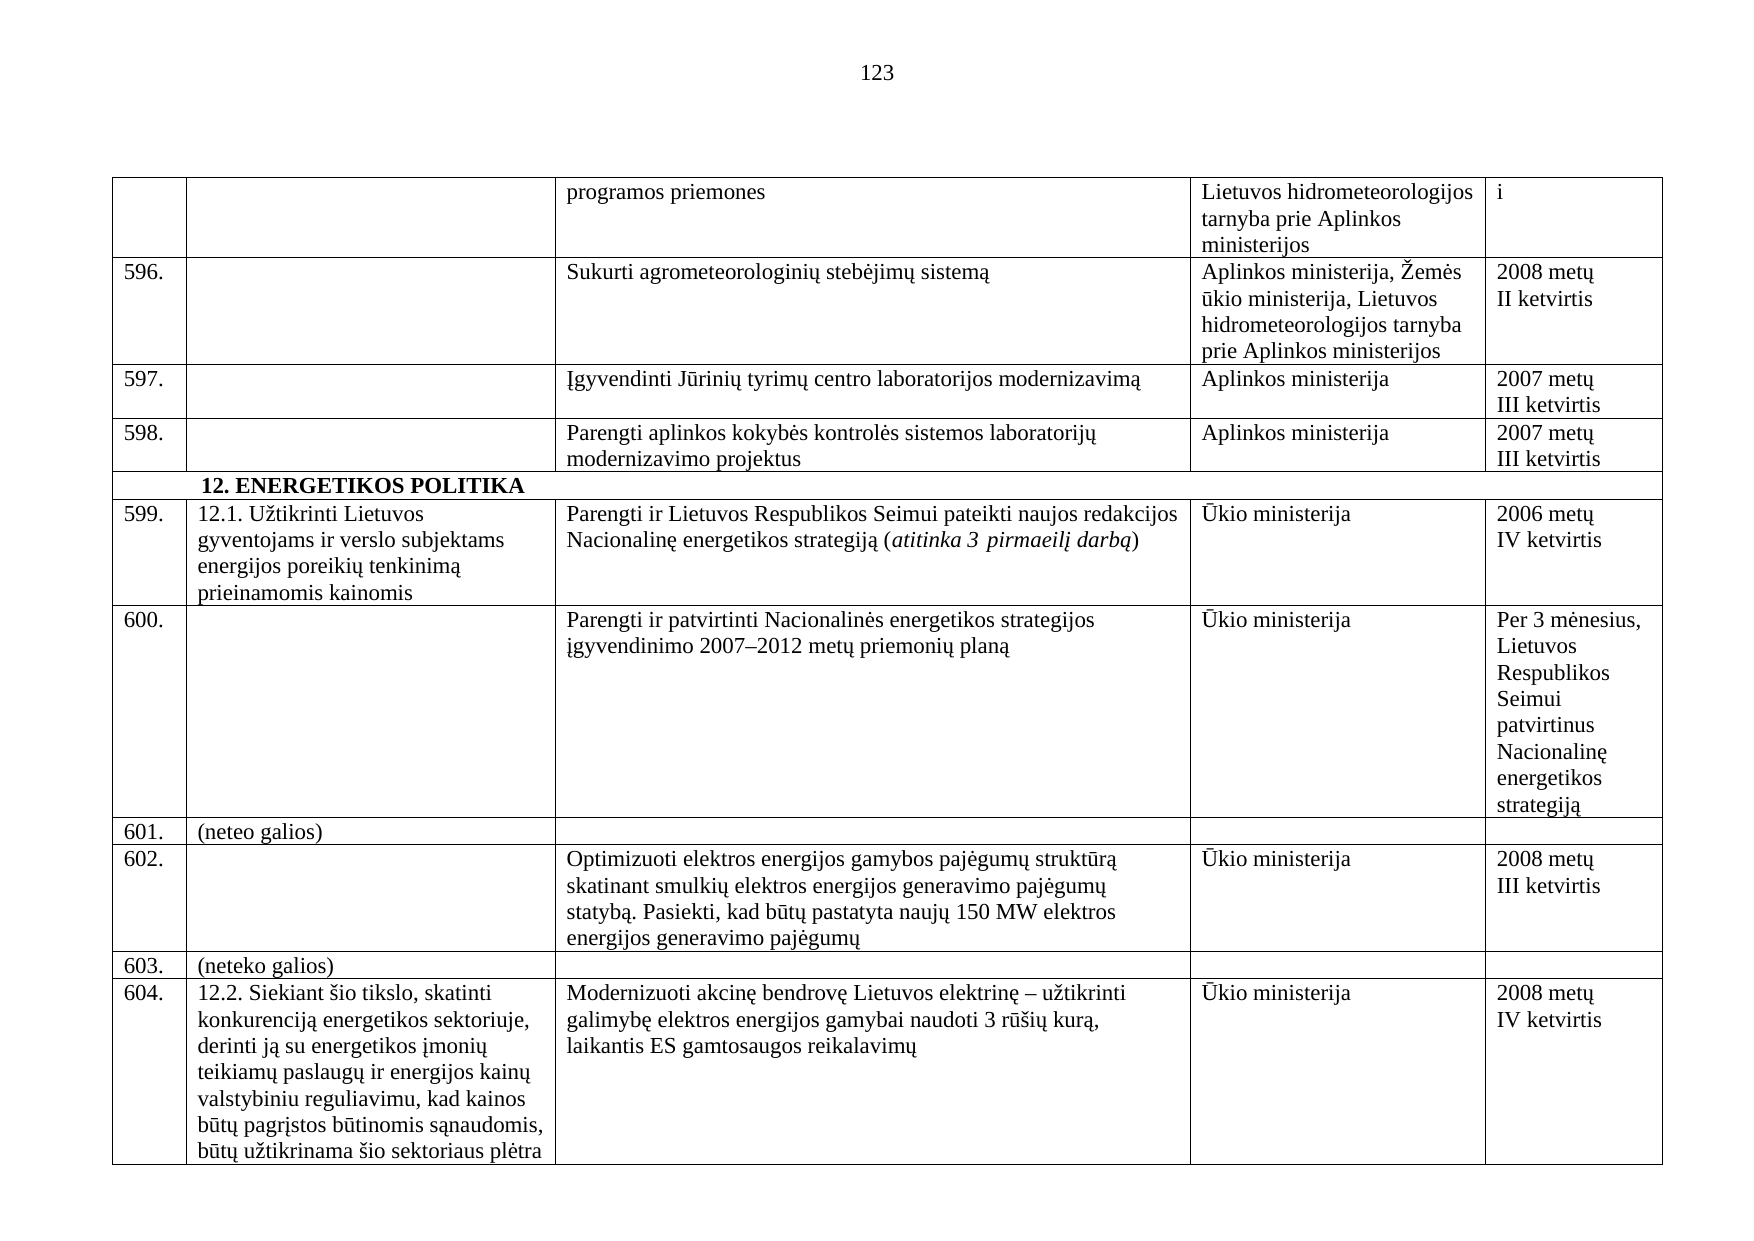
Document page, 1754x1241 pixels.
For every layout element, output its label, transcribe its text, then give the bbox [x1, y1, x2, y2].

table_cell (neteo galios) [187, 818, 555, 844]
table_cell 12.2. Siekiant šio tikslo, skatinti konkurenciją energetikos sektoriuje, derinti ją su energetikos įmonių teikiamų paslaugų ir energijos kainų valstybiniu reguliavimu, kad kainos būtų pagrįstos būtinomis sąnaudomis, būtų užtikrinama šio sektoriaus plėtra [187, 979, 555, 1164]
table_cell Per 3 mėnesius, Lietuvos Respublikos Seimui patvirtinus Nacionalinę energetikos strategiją [1486, 606, 1662, 817]
table_cell [187, 258, 555, 364]
table_cell [113, 178, 186, 257]
table_cell Aplinkos ministerija [1191, 365, 1485, 417]
table_cell Sukurti agrometeorologinių stebėjimų sistemą [556, 258, 1190, 364]
table_cell Parengti ir patvirtinti Nacionalinės energetikos strategijos įgyvendinimo 2007–2012 metų priemonių planą [556, 606, 1190, 817]
table_cell [187, 606, 555, 817]
table_cell 2008 metų II ketvirtis [1486, 258, 1662, 364]
table_cell [556, 952, 1190, 978]
table_cell Ūkio ministerija [1191, 845, 1485, 951]
table_cell Ūkio ministerija [1191, 500, 1485, 605]
table_cell [187, 178, 555, 257]
table_cell 601. [113, 818, 186, 844]
table_cell Aplinkos ministerija, Žemės ūkio ministerija, Lietuvos hidrometeorologijos tarnyba prie Aplinkos ministerijos [1191, 258, 1485, 364]
table_cell [1486, 952, 1662, 978]
table_cell 12.1. Užtikrinti Lietuvos gyventojams ir verslo subjektams energijos poreikių tenkinimą prieinamomis kainomis [187, 500, 555, 605]
table_cell 600. [113, 606, 186, 817]
table_cell Modernizuoti akcinę bendrovę Lietuvos elektrinę – užtikrinti galimybę elektros energijos gamybai naudoti 3 rūšių kurą, laikantis ES gamtosaugos reikalavimų [556, 979, 1190, 1164]
table_cell Parengti aplinkos kokybės kontrolės sistemos laboratorijų modernizavimo projektus [556, 419, 1190, 471]
table_cell 603. [113, 952, 186, 978]
table_cell Įgyvendinti Jūrinių tyrimų centro laboratorijos modernizavimą [556, 365, 1190, 417]
table_cell Parengti ir Lietuvos Respublikos Seimui pateikti naujos redakcijos Nacionalinę energetikos strategiją (atitinka 3 pirmaeilį darbą) [556, 500, 1190, 605]
table_cell [1191, 952, 1485, 978]
table_cell 597. [113, 365, 186, 417]
table_cell Ūkio ministerija [1191, 979, 1485, 1164]
table_cell 602. [113, 845, 186, 951]
table_cell 596. [113, 258, 186, 364]
table_cell Aplinkos ministerija [1191, 419, 1485, 471]
table_cell Ūkio ministerija [1191, 606, 1485, 817]
table_cell [187, 365, 555, 417]
table_cell [1191, 818, 1485, 844]
table_cell 604. [113, 979, 186, 1164]
table_cell Optimizuoti elektros energijos gamybos pajėgumų struktūrą skatinant smulkių elektros energijos generavimo pajėgumų statybą. Pasiekti, kad būtų pastatyta naujų 150 MW elektros energijos generavimo pajėgumų [556, 845, 1190, 951]
table_cell 12. ENERGETIKOS POLITIKA [113, 472, 1662, 499]
table_cell 598. [113, 419, 186, 471]
table_cell 2007 metų III ketvirtis [1486, 419, 1662, 471]
table_cell 2006 metų IV ketvirtis [1486, 500, 1662, 605]
table_cell [187, 845, 555, 951]
table_cell 2008 metų III ketvirtis [1486, 845, 1662, 951]
table_cell 2007 metų III ketvirtis [1486, 365, 1662, 417]
table_cell [187, 419, 555, 471]
table_cell (neteko galios) [187, 952, 555, 978]
table_cell Lietuvos hidrometeorologijos tarnyba prie Aplinkos ministerijos [1191, 178, 1485, 257]
table_cell 599. [113, 500, 186, 605]
table_cell [1486, 818, 1662, 844]
table_cell programos priemones [556, 178, 1190, 257]
table_cell [556, 818, 1190, 844]
table_cell i [1486, 178, 1662, 257]
table_cell 2008 metų IV ketvirtis [1486, 979, 1662, 1164]
